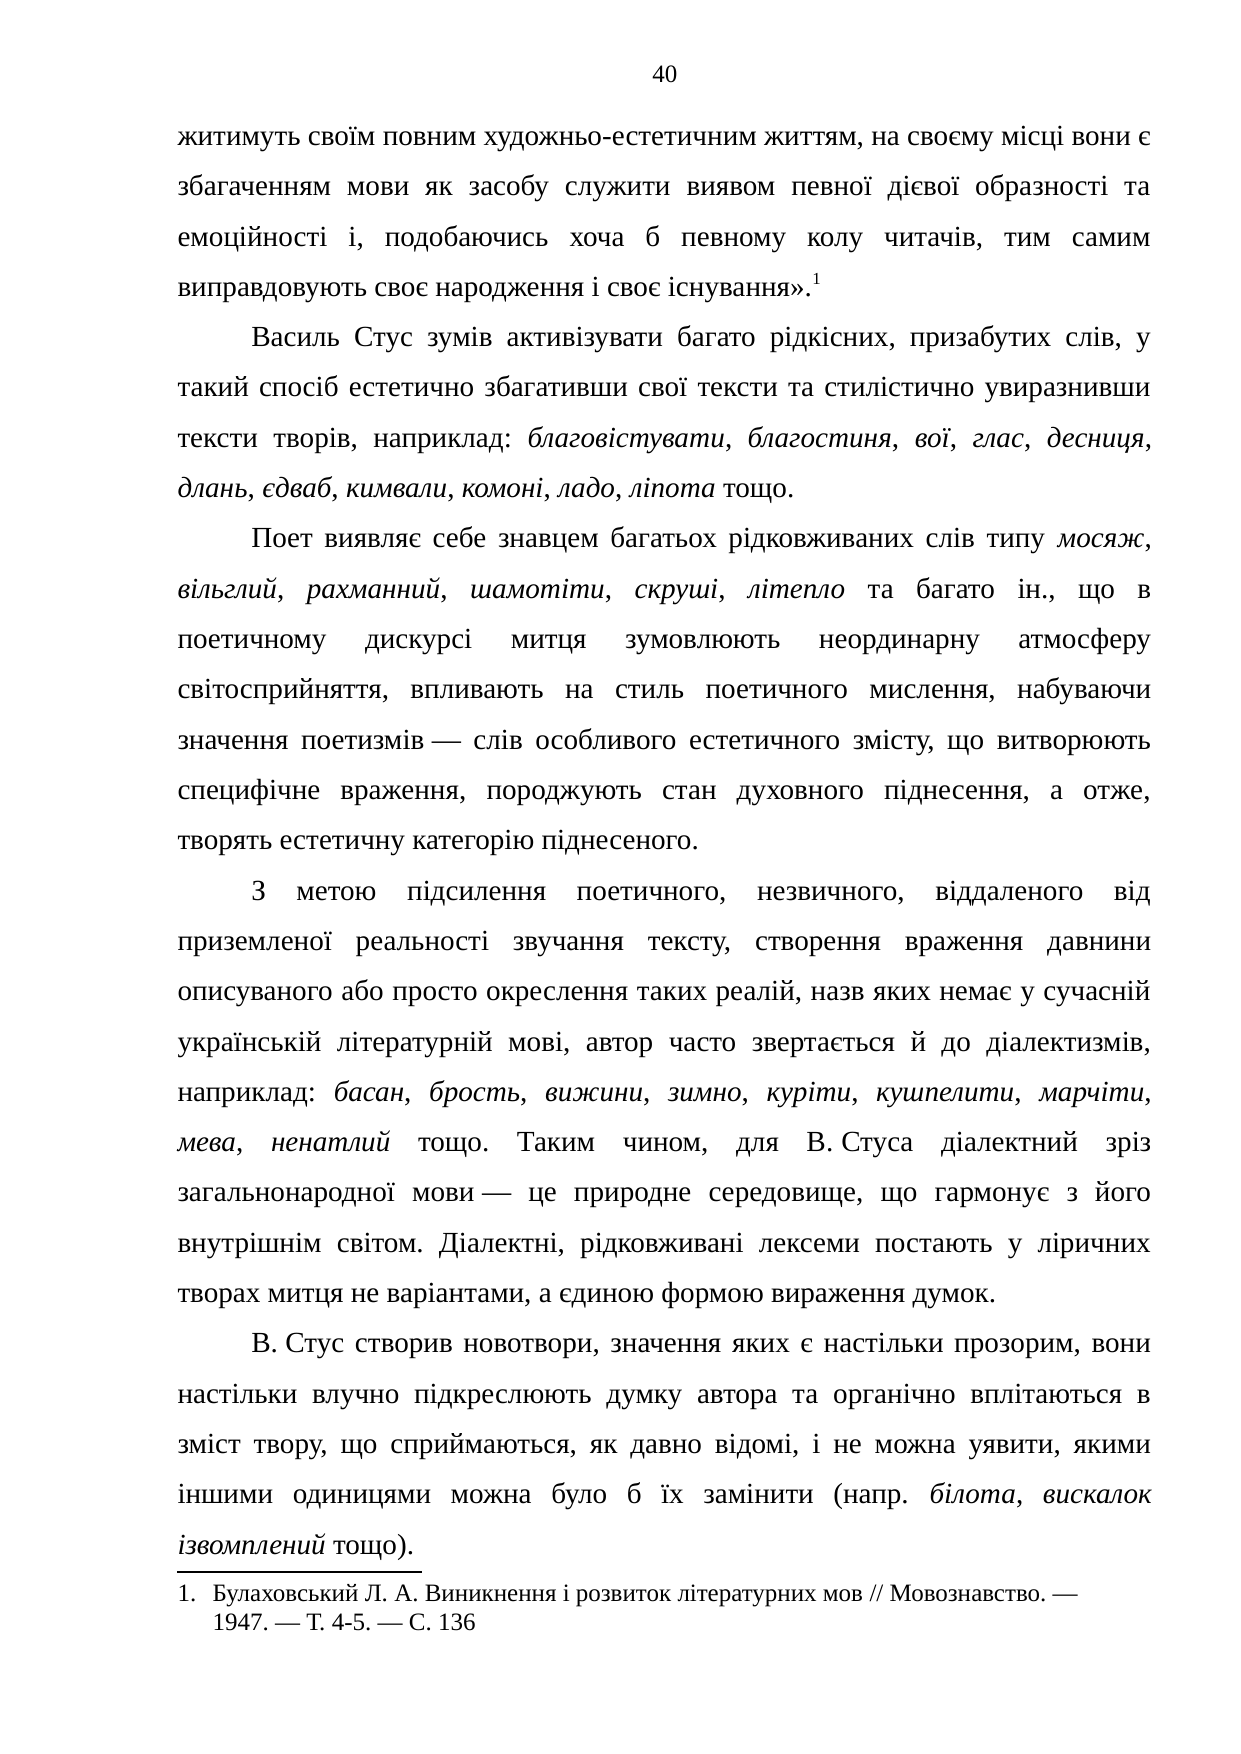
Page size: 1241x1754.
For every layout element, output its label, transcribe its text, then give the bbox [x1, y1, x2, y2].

text Булаховський Л. А. Виникнення і розвиток літературних мов // Мовознавство. — 1947. — Т. 4‑5. — С. 136 [177, 1578, 1152, 1636]
text В. Стус створив новотвори, значення яких є настільки прозорим, вони настільки влучно підкреслюють думку автора та органічно вплітаються в зміст твору, що сприймаються, як давно відомі, і не можна уявити, якими іншими одиницями можна було б їх замінити (напр. білота, вискалок ізвомплений тощо). [177, 1326, 1152, 1560]
text Василь Стус зумів активізувати багато рідкісних, призабутих слів, у такий спосіб естетично збагативши свої тексти та стилістично увиразнивши тексти творів, наприклад: благовістувати, благостиня, вої, глас, десниця, длань, єдваб, кимвали, комоні, ладо, ліпота тощо. [177, 319, 1152, 504]
text Поет виявляє себе знавцем багатьох рідковживаних слів типу мосяж, вільглий, рахманний, шамотіти, скруші, літепло та багато ін., що в поетичному дискурсі митця зумовлюють неординарну атмосферу світосприйняття, впливають на стиль поетичного мислення, набуваючи значення поетизмів — слів особливого естетичного змісту, що витворюють специфічне враження, породжують стан духовного піднесення, а отже, творять естетичну категорію піднесеного. [177, 521, 1152, 856]
text З метою підсилення поетичного, незвичного, віддаленого від приземленої реальності звучання тексту, створення враження давнини описуваного або просто окреслення таких реалій, назв яких немає у сучасній українській літературній мові, автор часто звертається й до діалектизмів, наприклад: басан, брость, вижини, зимно, куріти, кушпелити, марчіти, мева, ненатлий тощо. Таким чином, для В. Стуса діалектний зріз загальнонародної мови — це природне середовище, що гармонує з його внутрішнім світом. Діалектні, рідковживані лексеми постають у ліричних творах митця не варіантами, а єдиною формою вираження думок. [177, 873, 1152, 1309]
text житимуть своїм повним художньо-естетичним життям, на своєму місці вони є збагаченням мови як засобу служити виявом певної дієвої образності та емоційності і, подобаючись хоча б певному колу читачів, тим самим виправдовують своє народження і своє існування». [177, 118, 1152, 302]
